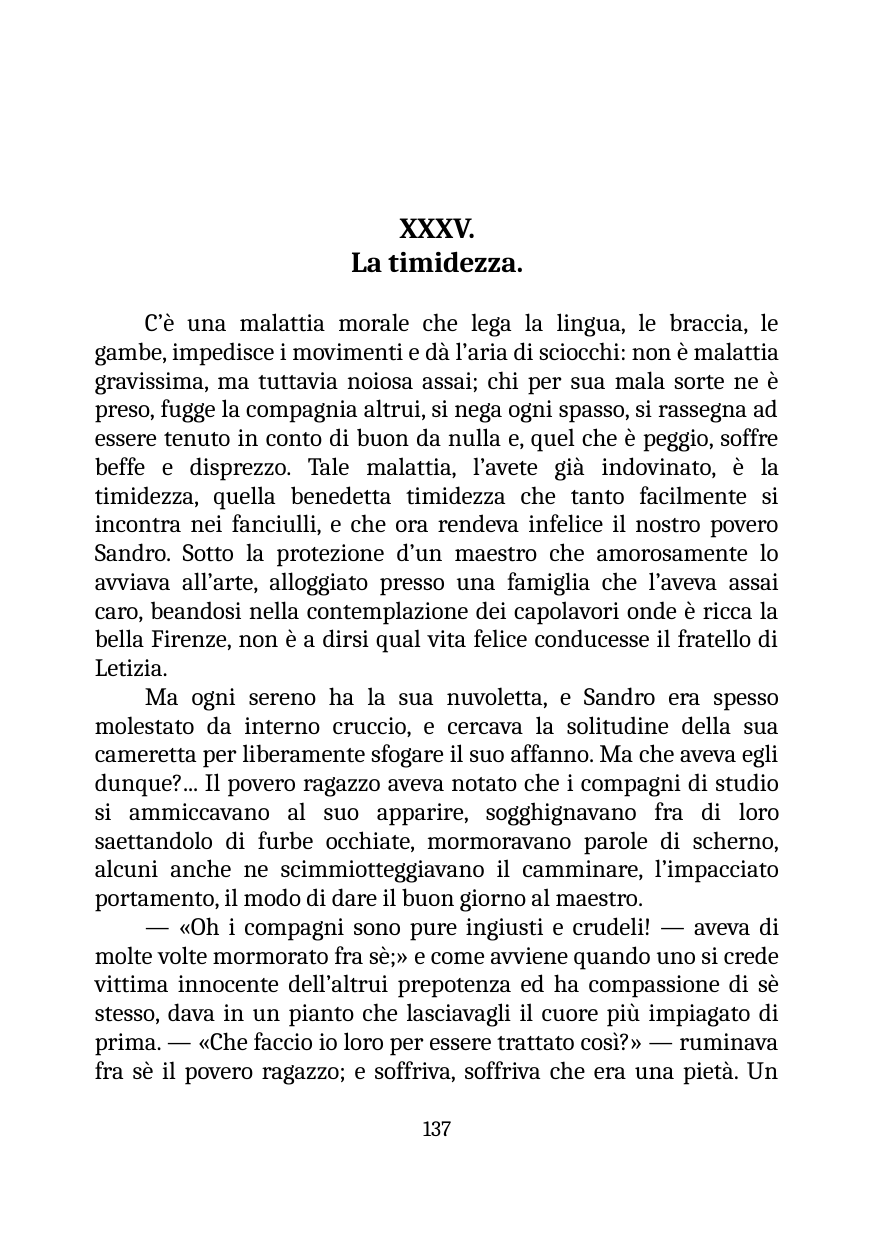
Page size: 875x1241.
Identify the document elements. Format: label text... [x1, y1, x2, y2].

subtitle XXXV. La timidezza. [94, 213, 779, 280]
text C’è una malattia morale che lega la lingua, le braccia, le gambe, impedisce i movimenti e dà l’aria di sciocchi: non è malattia gravissima, ma tuttavia noiosa assai; chi per sua mala sorte ne è preso, fugge la compagnia altrui, si nega ogni spasso, si rassegna ad essere tenuto in conto di buon da nulla e, quel che è peggio, soffre beffe e disprezzo. Tale malattia, l’avete già indovinato, è la timidezza, quella benedetta timidezza che tanto facilmente si incontra nei fanciulli, e che ora rendeva infelice il nostro povero Sandro. Sotto la protezione d’un maestro che amorosamente lo avviava all’arte, alloggiato presso una famiglia che l’aveva assai caro, beandosi nella contemplazione dei capolavori onde è ricca la bella Firenze, non è a dirsi qual vita felice conducesse il fratello di Letizia. [94, 309, 779, 683]
text — «Oh i compagni sono pure ingiusti e crudeli! — aveva di molte volte mormorato fra sè;» e come avviene quando uno si crede vittima innocente dell’altrui prepotenza ed ha compassione di sè stesso, dava in un pianto che lasciavagli il cuore più impiagato di prima. — «Che faccio io loro per essere trattato così?» — ruminava fra sè il povero ragazzo; e soffriva, soffriva che era una pietà. Un [94, 913, 779, 1085]
text Ma ogni sereno ha la sua nuvoletta, e Sandro era spesso molestato da interno cruccio, e cercava la solitudine della sua cameretta per liberamente sfogare il suo affanno. Ma che aveva egli dunque?... Il povero ragazzo aveva notato che i compagni di studio si ammiccavano al suo apparire, sogghignavano fra di loro saettandolo di furbe occhiate, mormoravano parole di scherno, alcuni anche ne scimmiotteggiavano il camminare, l’impacciato portamento, il modo di dare il buon giorno al maestro. [94, 683, 779, 913]
